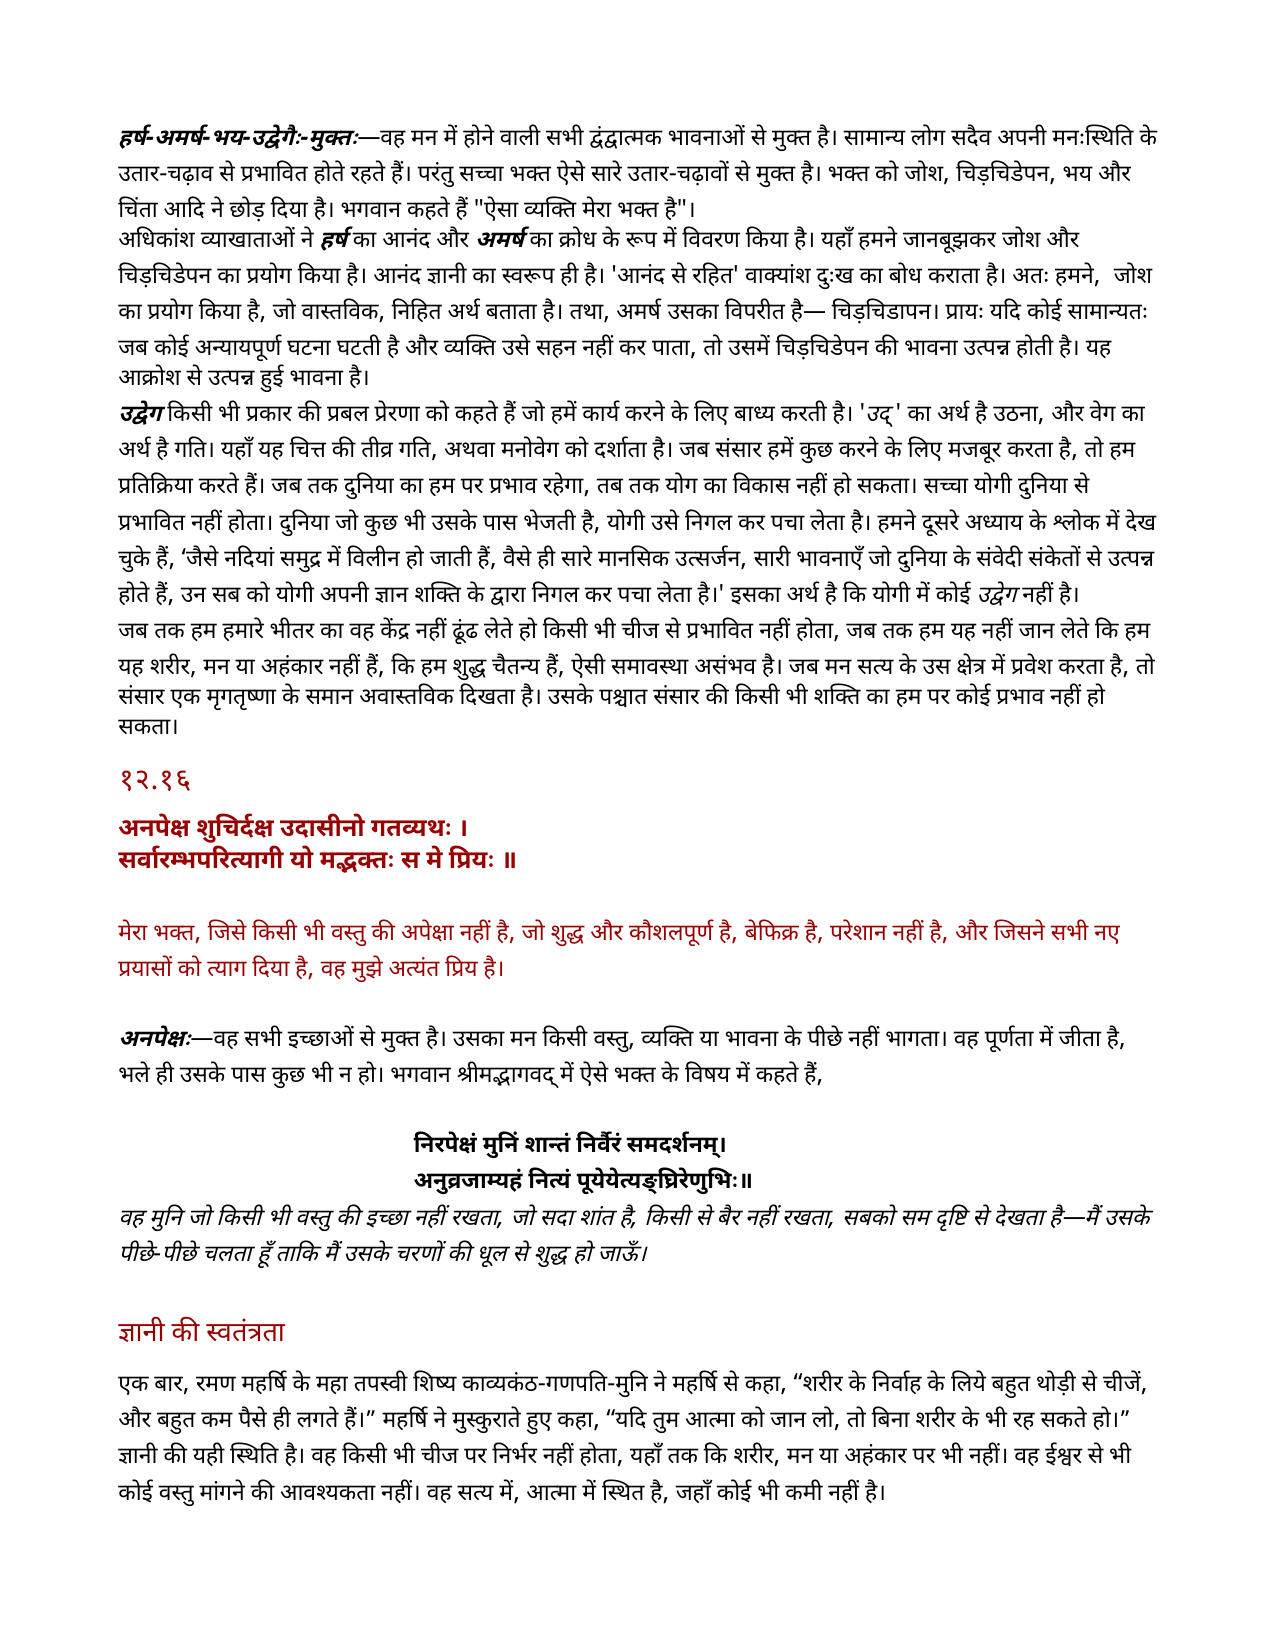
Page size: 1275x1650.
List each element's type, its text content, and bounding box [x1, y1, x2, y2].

text अनुव्रजाम्यहं नित्यं पूयेयेत्यङ्घ्रिरेणुभिः॥ [118, 1162, 1157, 1198]
text उद्वेग किसी भी प्रकार की प्रबल प्रेरणा को कहते हैं जो हमें कार्य करने के लिए बाध्य करती है। 'उद् ' का अर्थ है उठना, और वेग का अर्थ है गति। यहाँ यह चित्त की तीव्र गति, अथवा मनोवेग को दर्शाता है। जब संसार हमें कुछ करने के लिए मजबूर करता है, तो हम प्रतिक्रिया करते हैं। जब तक दुनिया का हम पर प्रभाव रहेगा, तब तक योग का विकास नहीं हो सकता। सच्चा योगी दुनिया से प्रभावित नहीं होता। दुनिया जो कुछ भी उसके पास भेजती है, योगी उसे निगल कर पचा लेता है। हमने दूसरे अध्याय के श्लोक में देख चुके हैं, ‘जैसे नदियां समुद्र में विलीन हो जाती हैं, वैसे ही सारे मानसिक उत्सर्जन, सारी भावनाएँ जो दुनिया के संवेदी संकेतों से उत्पन्न होते हैं, उन सब को योगी अपनी ज्ञान शक्ति के द्वारा निगल कर पचा लेता है।' इसका अर्थ है कि योगी में कोई उद्वेग नहीं है। [118, 395, 1157, 612]
text सर्वारम्भपरित्यागी यो मद्भक्तः स मे प्रियः ॥ [118, 846, 1157, 879]
text अनपेक्षः—वह सभी इच्छाओं से मुक्त है। उसका मन किसी वस्तु, व्यक्ति या भावना के पीछे नहीं भागता। वह पूर्णता में जीता है, भले ही उसके पास कुछ भी न हो। भगवान श्रीमद्भागवद् में ऐसे भक्त के विषय में कहते हैं, [118, 1019, 1157, 1092]
text हर्ष-अमर्ष-भय-उद्वेगैः-मुक्तः—वह मन में होने वाली सभी द्वंद्वात्मक भावनाओं से मुक्त है। सामान्य लोग सदैव अपनी मनःस्थिति के उतार-चढ़ाव से प्रभावित होते रहते हैं। परंतु सच्चा भक्त ऐसे सारे उतार-चढ़ावों से मुक्त है। भक्त को जोश, चिड़चिडेपन, भय और चिंता आदि ने छोड़ दिया है। भगवान कहते हैं "ऐसा व्यक्ति मेरा भक्त है"। [118, 118, 1157, 227]
subtitle ज्ञानी की स्वतंत्रता [118, 1317, 1157, 1352]
text जब तक हम हमारे भीतर का वह केंद्र नहीं ढूंढ लेते हो किसी भी चीज से प्रभावित नहीं होता, जब तक हम यह नहीं जान लेते कि हम यह शरीर, मन या अहंकार नहीं हैं, कि हम शुद्ध चैतन्य हैं, ऐसी समावस्था असंभव है। जब मन सत्य के उस क्षेत्र में प्रवेश करता है, तो संसार एक मृगतृष्णा के समान अवास्तविक दिखता है। उसके पश्चात संसार की किसी भी शक्ति का हम पर कोई प्रभाव नहीं हो सकता। [118, 612, 1157, 744]
subtitle १२.१६ [118, 758, 1157, 801]
text एक बार, रमण महर्षि के महा तपस्वी शिष्य काव्यकंठ-गणपति-मुनि ने महर्षि से कहा, “शरीर के निर्वाह के लिये बहुत थोड़ी से चीजें, और बहुत कम पैसे ही लगते हैं।” महर्षि ने मुस्कुराते हुए कहा, “यदि तुम आत्मा को जान लो, तो बिना शरीर के भी रह सकते हो।” ज्ञानी की यही स्थिति है। वह किसी भी चीज पर निर्भर नहीं होता, यहाँ तक कि शरीर, मन या अहंकार पर भी नहीं। वह ईश्वर से भी कोई वस्तु मांगने की आवश्यकता नहीं। वह सत्य में, आत्मा में स्थित है, जहाँ कोई भी कमी नहीं है। [118, 1365, 1157, 1509]
text वह मुनि जो किसी भी वस्तु की इच्छा नहीं रखता, जो सदा शांत है, किसी से बैर नहीं रखता, सबको सम दृष्टि से देखता है—मैं उसके पीछे-पीछे चलता हूँ ताकि मैं उसके चरणों की धूल से शुद्ध हो जाऊँ। [118, 1198, 1157, 1270]
text अनपेक्ष शुचिर्दक्ष उदासीनो गतव्यथः । [118, 814, 1157, 846]
text अधिकांश व्याखाताओं ने हर्ष का आनंद और अमर्ष का क्रोध के रूप में विवरण किया है। यहाँ हमने जानबूझकर जोश और चिड़चिडेपन का प्रयोग किया है। आनंद ज्ञानी का स्वरूप ही है। 'आनंद से रहित' वाक्यांश दुःख का बोध कराता है। अतः हमने, जोश का प्रयोग किया है, जो वास्तविक, निहित अर्थ बताता है। तथा, अमर्ष­ उसका विपरीत है— चिड़चिडापन। प्रायः यदि कोई सामान्यतः जब कोई अन्यायपूर्ण घटना घटती है और व्यक्ति उसे सहन नहीं कर पाता, तो उसमें चिड़चिडेपन की भावना उत्पन्न होती है। यह आक्रोश से उत्पन्न हुई भावना है। [118, 227, 1157, 395]
text मेरा भक्त, जिसे किसी भी वस्तु की अपेक्षा नहीं है, जो शुद्ध और कौशलपूर्ण है, बेफिक्र है, परेशान नहीं है, और जिसने सभी नए प्रयासों को त्याग दिया है, वह मुझे अत्यंत प्रिय है। [118, 913, 1157, 985]
text निरपेक्षं मुनिं शान्तं निर्वैरं समदर्शनम्। [118, 1126, 1157, 1162]
